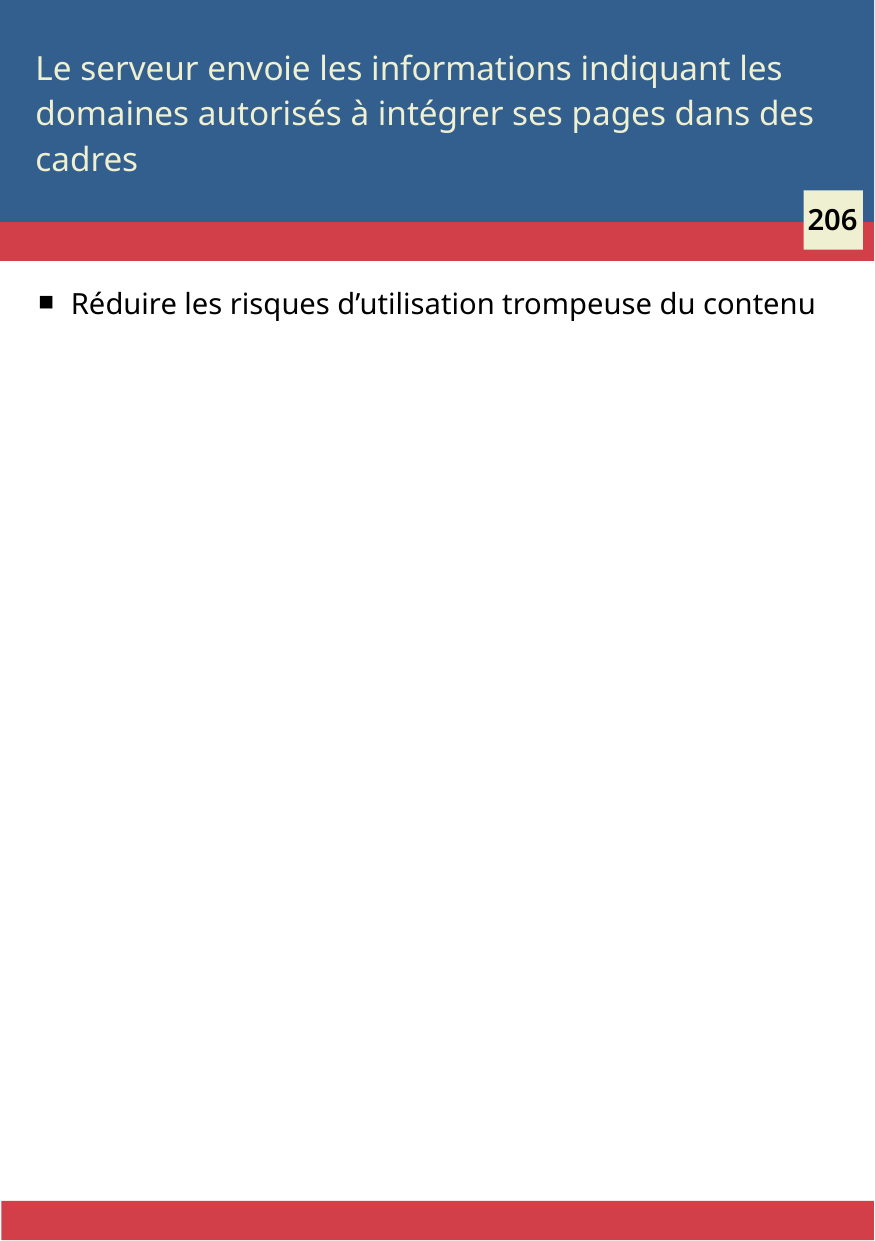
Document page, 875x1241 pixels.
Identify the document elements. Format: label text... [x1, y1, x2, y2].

list Réduire les risques d’utilisation trompeuse du contenu [23, 283, 839, 1111]
title Le serveur envoie les informations indiquant les domaines autorisés à intégrer ses pages dans des cadres [35, 13, 839, 213]
text_box 206 [803, 188, 863, 249]
